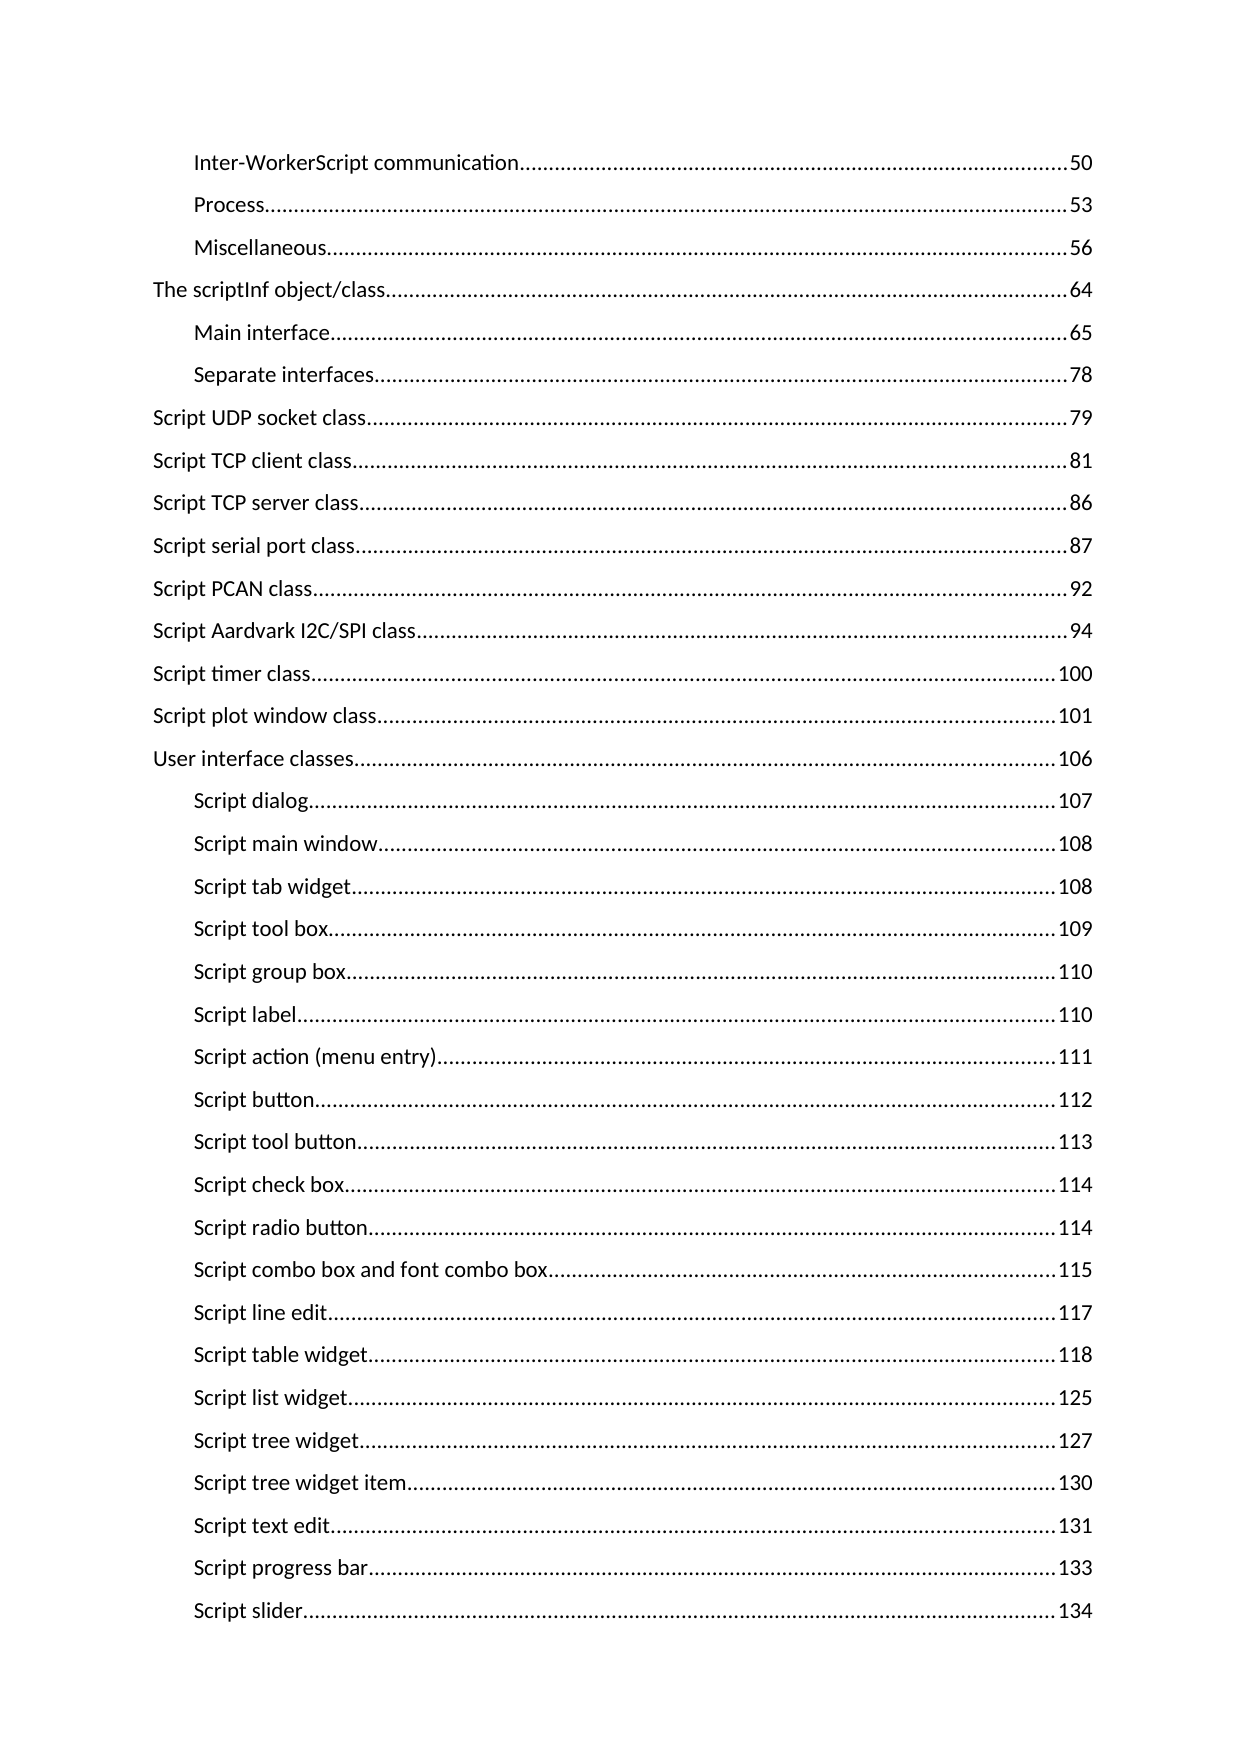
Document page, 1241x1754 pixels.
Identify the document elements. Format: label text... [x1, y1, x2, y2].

text Script group box 110 [193, 957, 1093, 985]
text Script button 112 [193, 1085, 1093, 1113]
text Script Aardvark I2C/SPI class 94 [153, 616, 1093, 644]
text Script tree widget 127 [193, 1426, 1093, 1454]
text The scriptInf object/class 64 [153, 275, 1093, 303]
text Miscellaneous 56 [193, 233, 1093, 261]
text Script label 110 [193, 1000, 1093, 1028]
text Script PCAN class 92 [153, 574, 1093, 602]
text Script tool box 109 [193, 914, 1093, 942]
text Script text edit 131 [193, 1511, 1093, 1539]
text Script tool button 113 [193, 1127, 1093, 1156]
text Script dialog 107 [193, 787, 1093, 815]
text Script combo box and font combo box 115 [193, 1255, 1093, 1283]
text Script check box 114 [193, 1170, 1093, 1198]
text Script UDP socket class 79 [153, 403, 1093, 431]
text Script line edit 117 [193, 1298, 1093, 1326]
text User interface classes 106 [153, 744, 1093, 772]
text Script plot window class 101 [153, 701, 1093, 729]
text Script action (menu entry) 111 [193, 1042, 1093, 1070]
text Script radio button 114 [193, 1213, 1093, 1241]
text Script progress bar 133 [193, 1553, 1093, 1582]
text Process 53 [193, 190, 1093, 218]
text Script timer class 100 [153, 659, 1093, 687]
text Inter-WorkerScript communication 50 [193, 148, 1093, 176]
text Script list widget 125 [193, 1383, 1093, 1411]
text Script main window 108 [193, 829, 1093, 857]
text Script table widget 118 [193, 1341, 1093, 1368]
text Main interface 65 [193, 318, 1093, 346]
text Script slider 134 [193, 1596, 1093, 1624]
text Script TCP server class 86 [153, 488, 1093, 516]
text Script tree widget item 130 [193, 1468, 1093, 1496]
text Script TCP client class 81 [153, 446, 1093, 474]
text Script serial port class 87 [153, 531, 1093, 559]
text Separate interfaces 78 [193, 361, 1093, 389]
text Script tab widget 108 [193, 872, 1093, 900]
